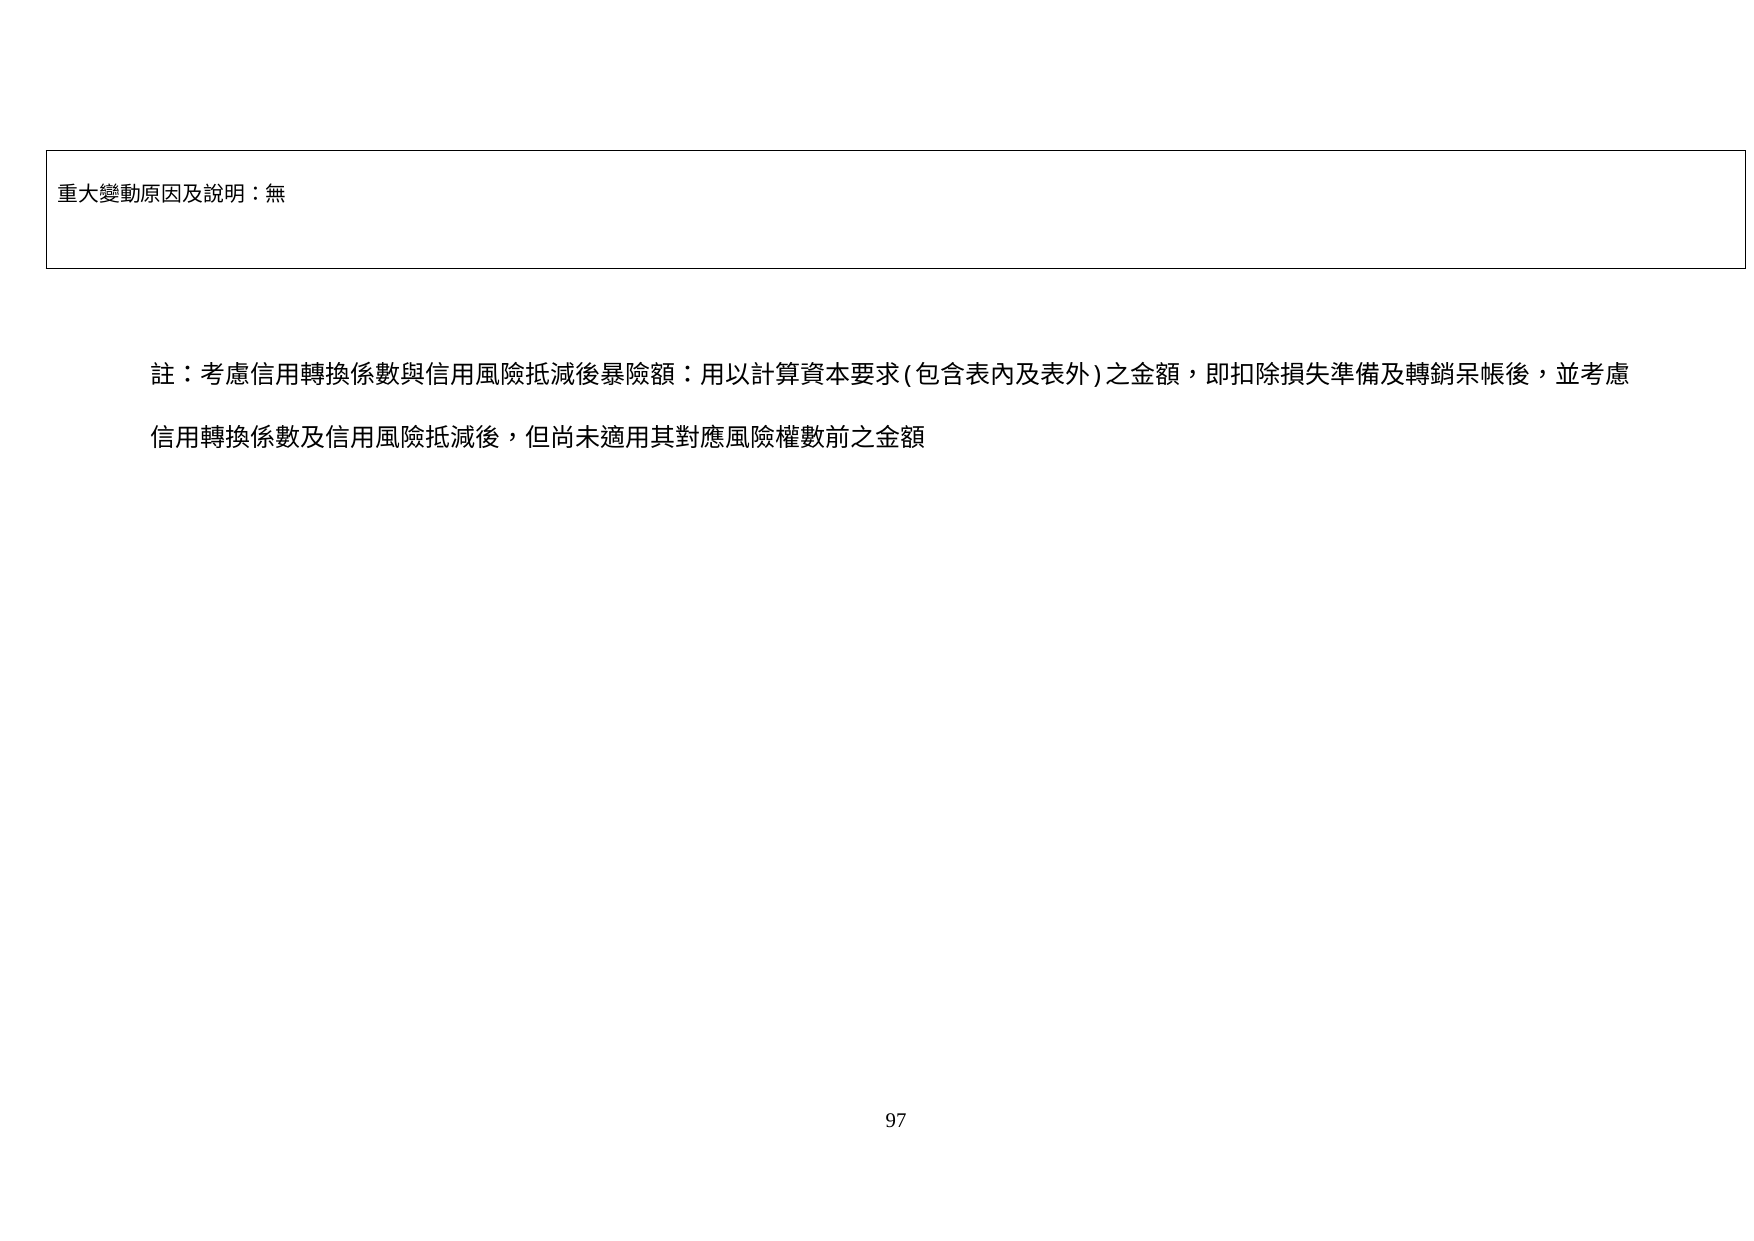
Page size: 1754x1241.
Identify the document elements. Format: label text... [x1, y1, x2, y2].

text 註：考慮信用轉換係數與信用風險抵減後暴險額：用以計算資本要求(包含表內及表外)之金額，即扣除損失準備及轉銷呆帳後，並考慮信用轉換係數及信用風險抵減後，但尚未適用其對應風險權數前之金額 [150, 331, 1642, 456]
table_cell 重大變動原因及說明：無 [47, 151, 1745, 268]
